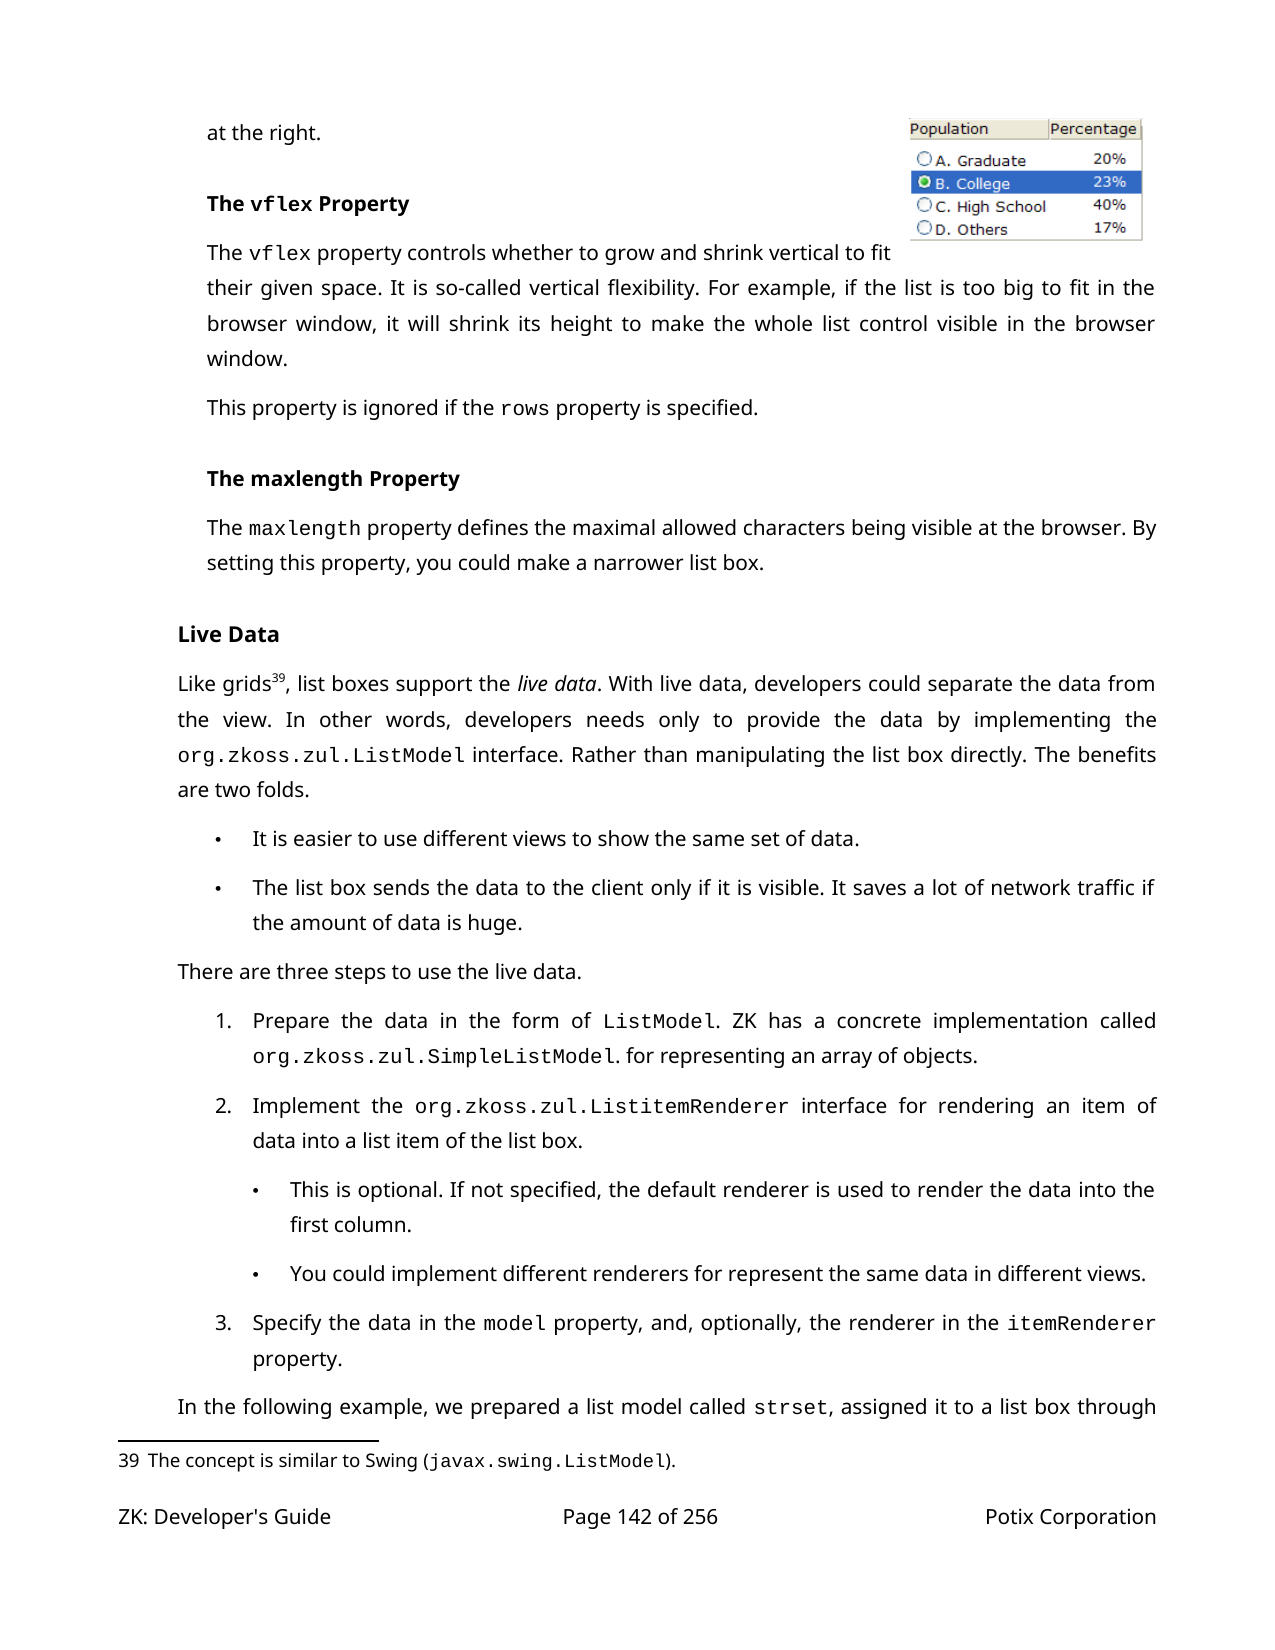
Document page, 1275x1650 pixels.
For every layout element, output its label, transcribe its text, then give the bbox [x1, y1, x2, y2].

subtitle [1144, 189, 1157, 217]
text The vflex property controls whether to grow and shrink vertical to fit their given space. It is so-called vertical flexibility. For example, if the list is too big to fit in the browser window, it will shrink its height to make the whole list control visible in the browser window. [207, 238, 1157, 372]
list The list box sends the data to the client only if it is visible. It saves a lot of network traffic if the amount of data is huge. [215, 873, 1157, 937]
list Specify the data in the model property, and, optionally, the renderer in the itemRenderer property. [215, 1308, 1157, 1372]
list It is easier to use different views to show the same set of data. [215, 824, 1157, 853]
list You could implement different renderers for represent the same data in different views. [252, 1259, 1157, 1287]
text The maxlength property defines the maximal allowed characters being visible at the browser. By setting this property, you could make a narrower list box. [207, 513, 1157, 576]
text Like grids, list boxes support the live data. With live data, developers could separate the data from the view. In other words, developers needs only to provide the data by implementing the org.zkoss.zul.ListModel interface. Rather than manipulating the list box directly. The benefits are two folds. [177, 669, 1157, 804]
list Implement the org.zkoss.zul.ListitemRenderer interface for rendering an item of data into a list item of the list box. [215, 1091, 1157, 1154]
text In the following example, we prepared a list model called strset, assigned it to a list box through [177, 1392, 1157, 1421]
text The concept is similar to Swing (javax.swing.ListModel). [118, 1447, 1157, 1473]
picture [909, 118, 1144, 243]
subtitle Live Data [177, 619, 1157, 649]
text This property is ignored if the rows property is specified. [207, 393, 1157, 421]
text at the right. [207, 118, 909, 146]
list This is optional. If not specified, the default renderer is used to render the data into the first column. [252, 1175, 1157, 1239]
list Prepare the data in the form of ListModel. ZK has a concrete implementation called org.zkoss.zul.SimpleListModel. for representing an array of objects. [215, 1006, 1157, 1070]
subtitle The maxlength Property [207, 464, 1157, 492]
subtitle The vflex Property [207, 189, 909, 217]
text There are three steps to use the live data. [177, 957, 1157, 986]
